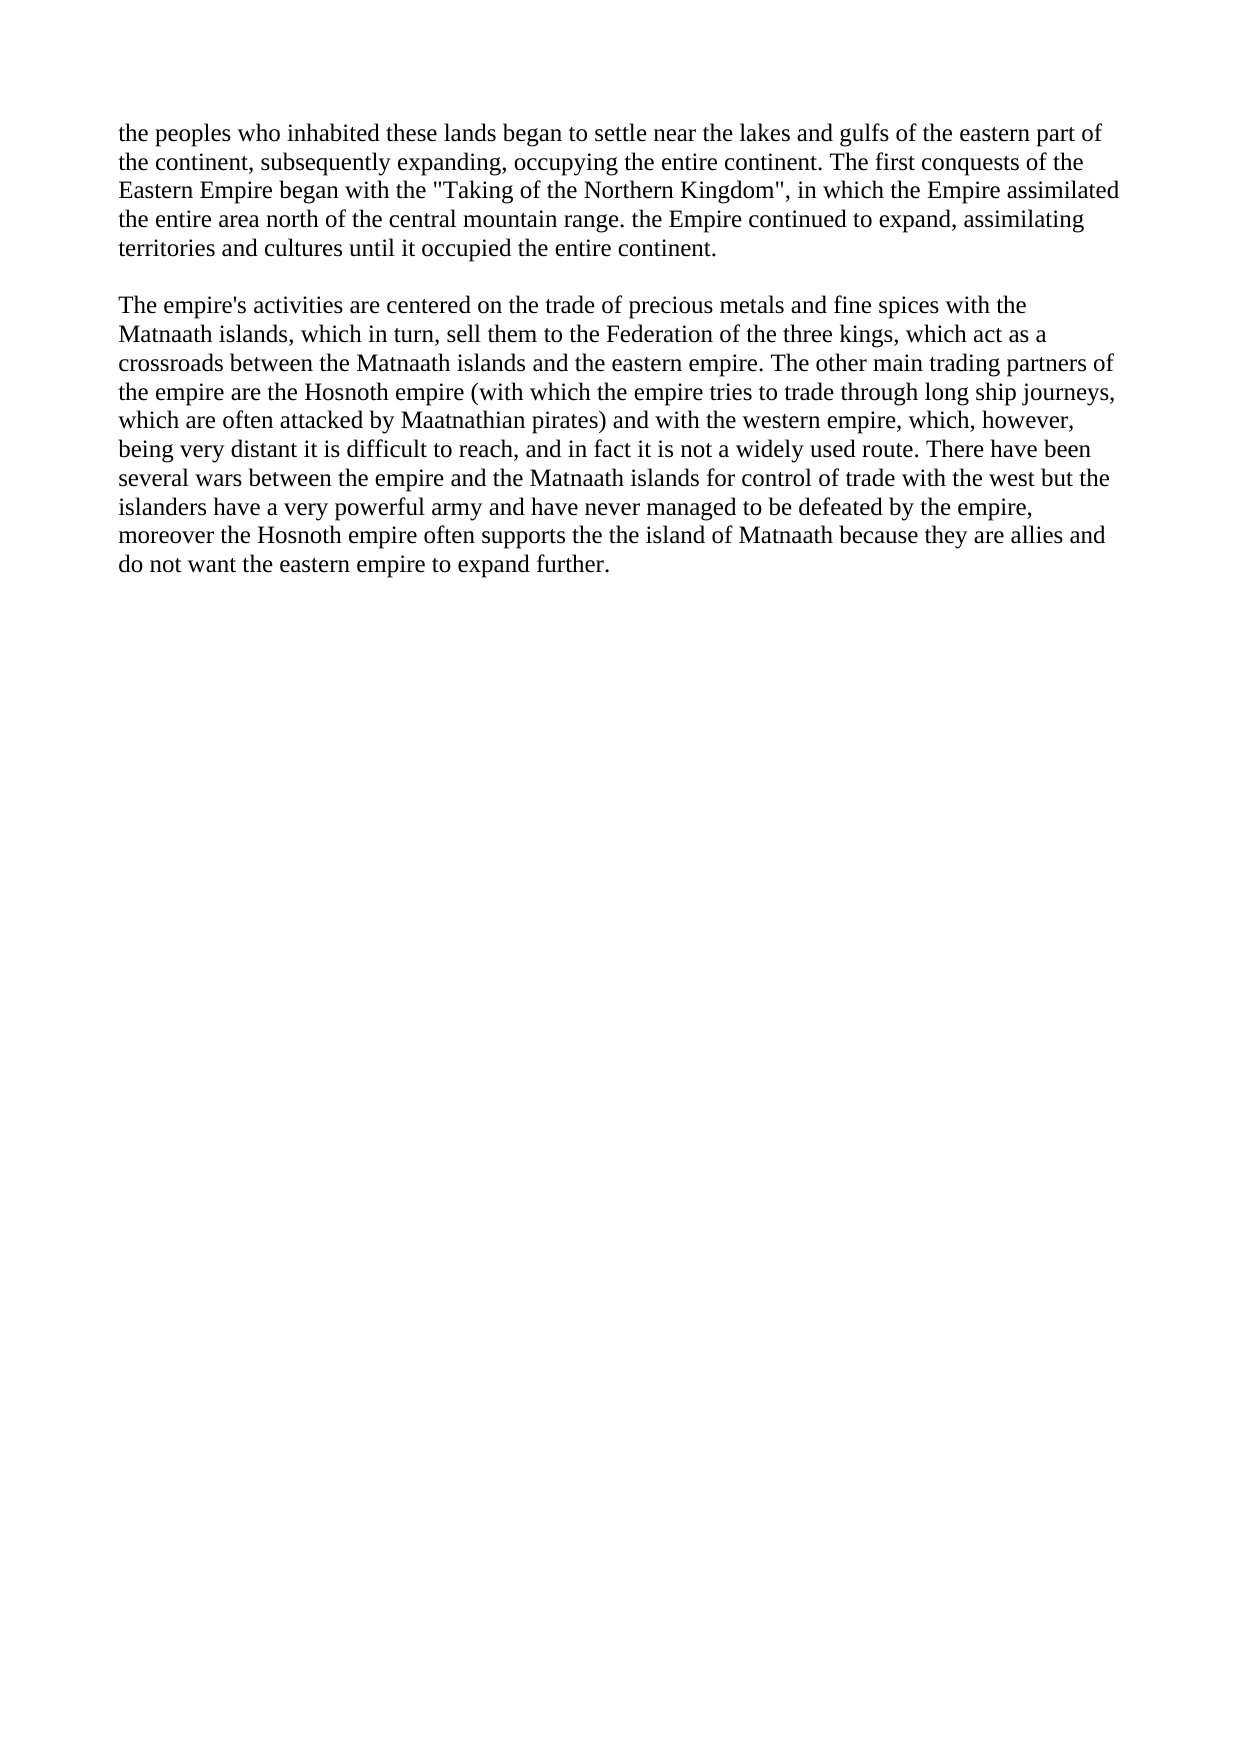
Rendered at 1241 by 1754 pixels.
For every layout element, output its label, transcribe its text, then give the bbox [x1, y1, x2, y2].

text the peoples who inhabited these lands began to settle near the lakes and gulfs of the eastern part of the continent, subsequently expanding, occupying the entire continent. The first conquests of the Eastern Empire began with the "Taking of the Northern Kingdom", in which the Empire assimilated the entire area north of the central mountain range. the Empire continued to expand, assimilating territories and cultures until it occupied the entire continent. [118, 118, 1122, 262]
text The empire's activities are centered on the trade of precious metals and fine spices with the Matnaath islands, which in turn, sell them to the Federation of the three kings, which act as a crossroads between the Matnaath islands and the eastern empire. The other main trading partners of the empire are the Hosnoth empire (with which the empire tries to trade through long ship journeys, which are often attacked by Maatnathian pirates) and with the western empire, which, however, being very distant it is difficult to reach, and in fact it is not a widely used route. There have been several wars between the empire and the Matnaath islands for control of trade with the west but the islanders have a very powerful army and have never managed to be defeated by the empire, moreover the Hosnoth empire often supports the the island of Matnaath because they are allies and do not want the eastern empire to expand further. [118, 291, 1122, 578]
